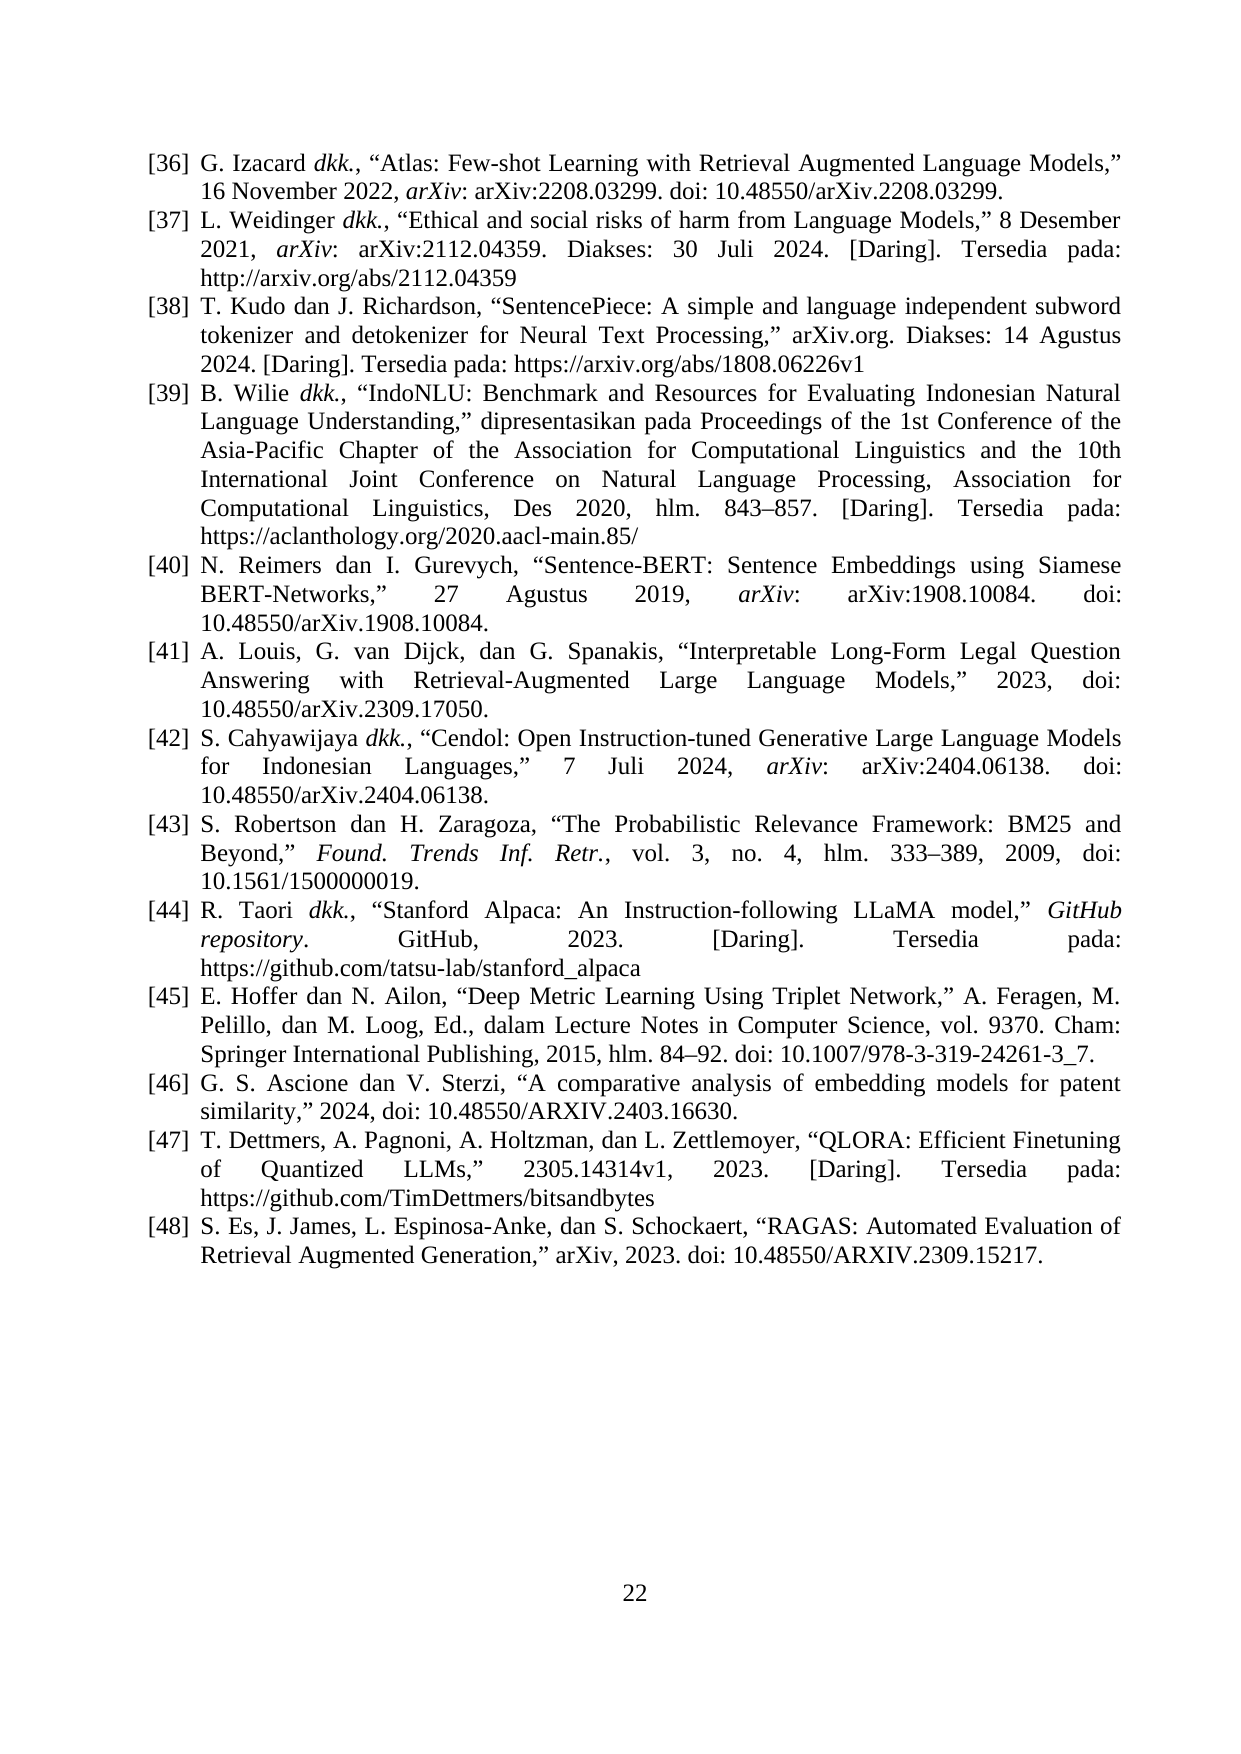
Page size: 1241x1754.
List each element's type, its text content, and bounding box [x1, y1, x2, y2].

text [47] T. Dettmers, A. Pagnoni, A. Holtzman, dan L. Zettlemoyer, “QLORA: Efficient Finetuning of Quantized LLMs,” 2305.14314v1, 2023. [Daring]. Tersedia pada: https://github.com/TimDettmers/bitsandbytes [148, 1125, 1122, 1211]
text [40] N. Reimers dan I. Gurevych, “Sentence-BERT: Sentence Embeddings using Siamese BERT-Networks,” 27 Agustus 2019, arXiv: arXiv:1908.10084. doi: 10.48550/arXiv.1908.10084. [148, 550, 1122, 636]
text [43] S. Robertson dan H. Zaragoza, “The Probabilistic Relevance Framework: BM25 and Beyond,” Found. Trends Inf. Retr., vol. 3, no. 4, hlm. 333–389, 2009, doi: 10.1561/1500000019. [148, 809, 1122, 895]
text [41] A. Louis, G. van Dijck, dan G. Spanakis, “Interpretable Long-Form Legal Question Answering with Retrieval-Augmented Large Language Models,” 2023, doi: 10.48550/arXiv.2309.17050. [148, 636, 1122, 723]
text [36] G. Izacard dkk., “Atlas: Few-shot Learning with Retrieval Augmented Language Models,” 16 November 2022, arXiv: arXiv:2208.03299. doi: 10.48550/arXiv.2208.03299. [148, 148, 1122, 205]
text [46] G. S. Ascione dan V. Sterzi, “A comparative analysis of embedding models for patent similarity,” 2024, doi: 10.48550/ARXIV.2403.16630. [148, 1068, 1122, 1125]
text [42] S. Cahyawijaya dkk., “Cendol: Open Instruction-tuned Generative Large Language Models for Indonesian Languages,” 7 Juli 2024, arXiv: arXiv:2404.06138. doi: 10.48550/arXiv.2404.06138. [148, 723, 1122, 809]
text [38] T. Kudo dan J. Richardson, “SentencePiece: A simple and language independent subword tokenizer and detokenizer for Neural Text Processing,” arXiv.org. Diakses: 14 Agustus 2024. [Daring]. Tersedia pada: https://arxiv.org/abs/1808.06226v1 [148, 291, 1122, 378]
text [37] L. Weidinger dkk., “Ethical and social risks of harm from Language Models,” 8 Desember 2021, arXiv: arXiv:2112.04359. Diakses: 30 Juli 2024. [Daring]. Tersedia pada: http://arxiv.org/abs/2112.04359 [148, 205, 1122, 291]
text [44] R. Taori dkk., “Stanford Alpaca: An Instruction-following LLaMA model,” GitHub repository. GitHub, 2023. [Daring]. Tersedia pada: https://github.com/tatsu-lab/stanford_alpaca [148, 895, 1122, 981]
text [39] B. Wilie dkk., “IndoNLU: Benchmark and Resources for Evaluating Indonesian Natural Language Understanding,” dipresentasikan pada Proceedings of the 1st Conference of the Asia-Pacific Chapter of the Association for Computational Linguistics and the 10th International Joint Conference on Natural Language Processing, Association for Computational Linguistics, Des 2020, hlm. 843–857. [Daring]. Tersedia pada: https://aclanthology.org/2020.aacl-main.85/ [148, 378, 1122, 550]
text [48] S. Es, J. James, L. Espinosa-Anke, dan S. Schockaert, “RAGAS: Automated Evaluation of Retrieval Augmented Generation,” arXiv, 2023. doi: 10.48550/ARXIV.2309.15217. [148, 1211, 1122, 1269]
text [45] E. Hoffer dan N. Ailon, “Deep Metric Learning Using Triplet Network,” A. Feragen, M. Pelillo, dan M. Loog, Ed., dalam Lecture Notes in Computer Science, vol. 9370. Cham: Springer International Publishing, 2015, hlm. 84–92. doi: 10.1007/978-3-319-24261-3_7. [148, 981, 1122, 1068]
